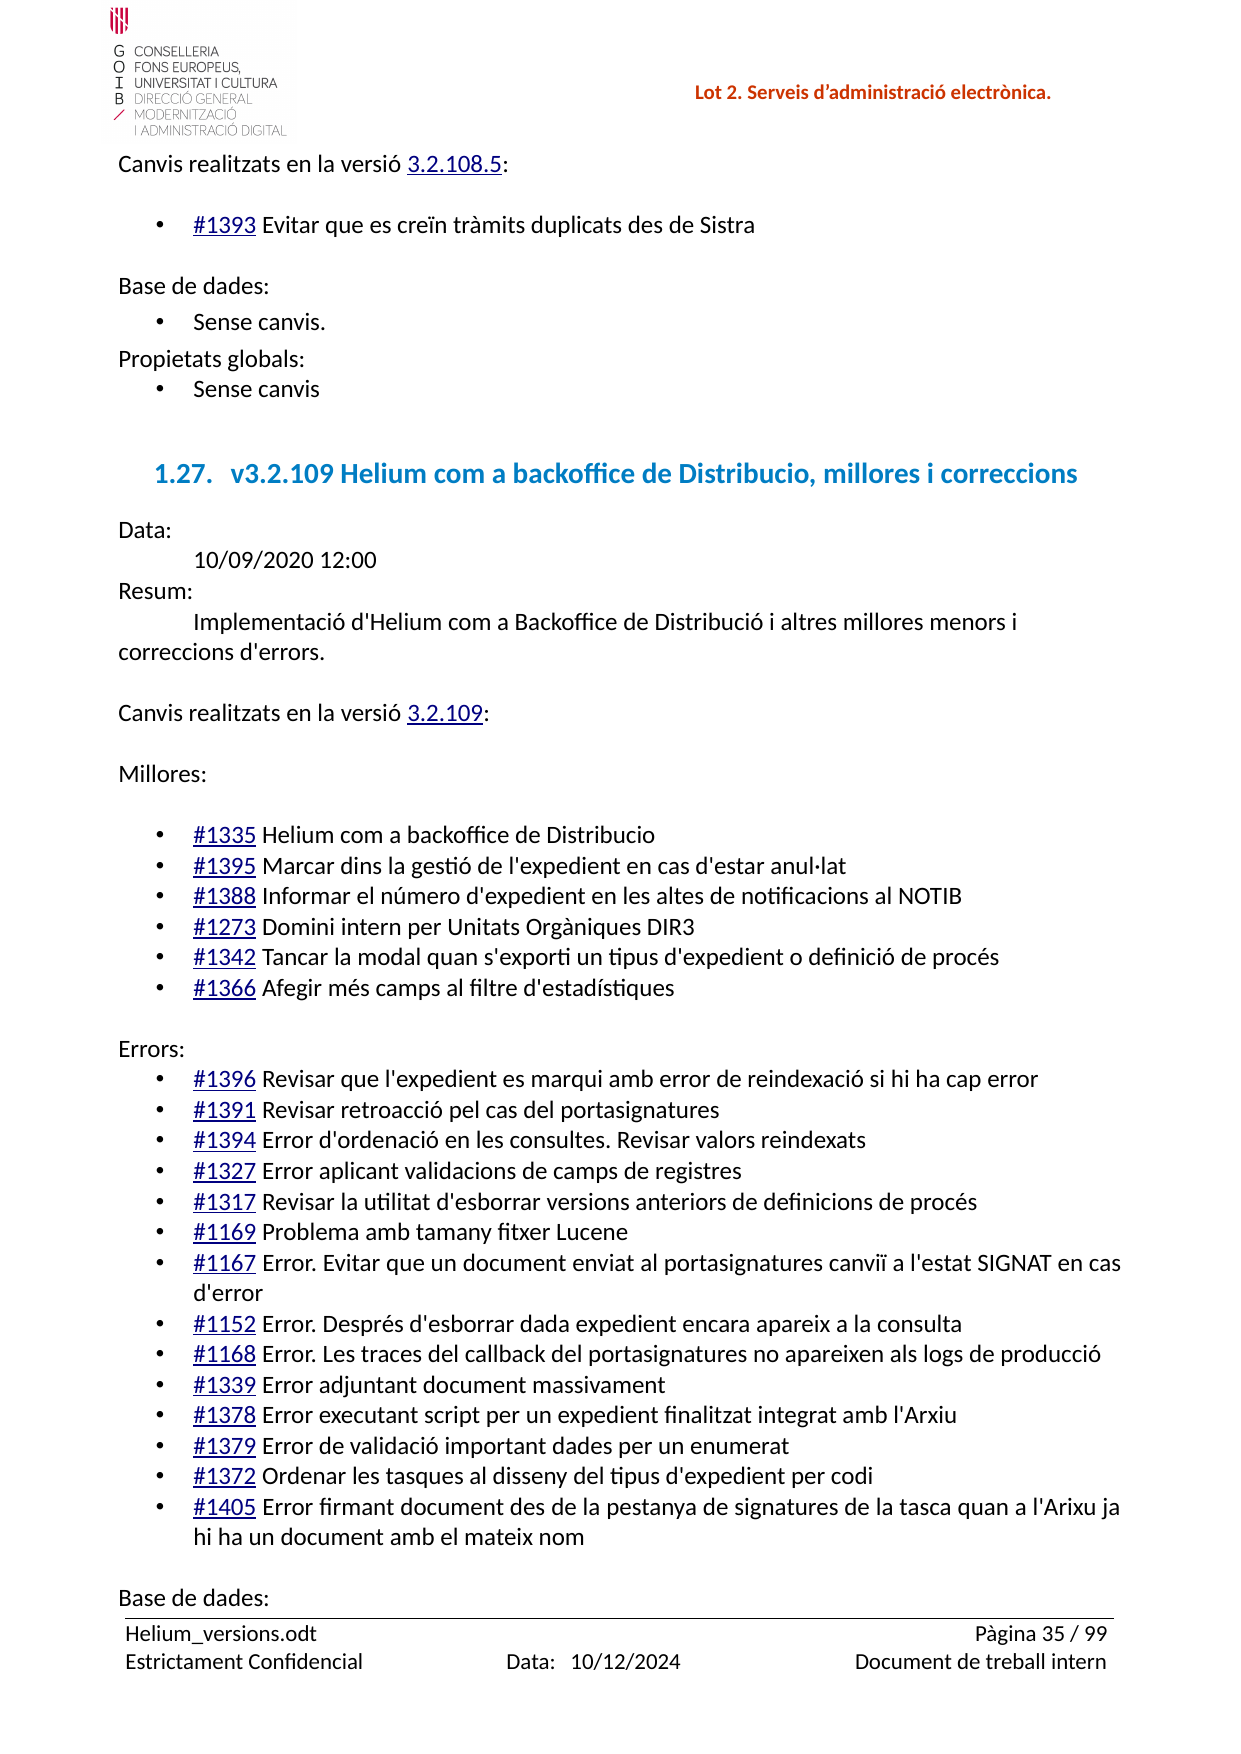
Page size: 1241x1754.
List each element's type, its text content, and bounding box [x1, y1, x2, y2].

list #1168 Error. Les traces del callback del portasignatures no apareixen als logs de producció [156, 1338, 1122, 1369]
text Base de dades: [118, 1582, 1122, 1613]
list #1335 Helium com a backoffice de Distribucio [156, 819, 1122, 850]
list #1378 Error executant script per un expedient finalitzat integrat amb l'Arxiu [156, 1399, 1122, 1430]
text Propietats globals: [118, 343, 1122, 373]
text Millores: [118, 758, 1122, 789]
text Errors: [118, 1033, 1122, 1063]
list #1317 Revisar la utilitat d'esborrar versions anteriors de definicions de procés [156, 1186, 1122, 1216]
list #1152 Error. Després d'esborrar dada expedient encara apareix a la consulta [156, 1308, 1122, 1338]
list #1273 Domini intern per Unitats Orgàniques DIR3 [156, 911, 1122, 941]
list #1372 Ordenar les tasques al disseny del tipus d'expedient per codi [156, 1460, 1122, 1491]
list #1169 Problema amb tamany fitxer Lucene [156, 1216, 1122, 1247]
text Data: [118, 514, 1122, 545]
list #1395 Marcar dins la gestió de l'expedient en cas d'estar anul·lat [156, 850, 1122, 880]
picture [100, 0, 297, 144]
list #1393 Evitar que es creïn tràmits duplicats des de Sistra [156, 209, 1122, 239]
list #1339 Error adjuntant document massivament [156, 1369, 1122, 1399]
list #1405 Error firmant document des de la pestanya de signatures de la tasca quan a l'Arixu ja hi ha un document amb el mateix nom [156, 1491, 1122, 1552]
text Implementació d'Helium com a Backoffice de Distribució i altres millores menors i correccions d'errors. [118, 606, 1122, 667]
subtitle v3.2.109 Helium com a backoffice de Distribucio, millores i correccions [153, 455, 1122, 491]
list #1342 Tancar la modal quan s'exporti un tipus d'expedient o definició de procés [156, 941, 1122, 972]
list #1379 Error de validació important dades per un enumerat [156, 1430, 1122, 1460]
text Canvis realitzats en la versió 3.2.108.5: [118, 148, 1122, 178]
text Canvis realitzats en la versió 3.2.109: [118, 697, 1122, 728]
list #1391 Revisar retroacció pel cas del portasignatures [156, 1094, 1122, 1124]
list #1396 Revisar que l'expedient es marqui amb error de reindexació si hi ha cap error [156, 1063, 1122, 1094]
list Sense canvis. [156, 306, 1122, 337]
text Resum: [118, 575, 1122, 606]
text Base de dades: [118, 270, 1122, 300]
list #1366 Afegir més camps al filtre d'estadístiques [156, 972, 1122, 1002]
list #1394 Error d'ordenació en les consultes. Revisar valors reindexats [156, 1124, 1122, 1155]
list #1388 Informar el número d'expedient en les altes de notificacions al NOTIB [156, 880, 1122, 911]
list #1327 Error aplicant validacions de camps de registres [156, 1155, 1122, 1186]
list #1167 Error. Evitar que un document enviat al portasignatures canviï a l'estat SIGNAT en cas d'error [156, 1247, 1122, 1308]
text 10/09/2020 12:00 [118, 545, 1122, 575]
list Sense canvis [156, 373, 1122, 404]
